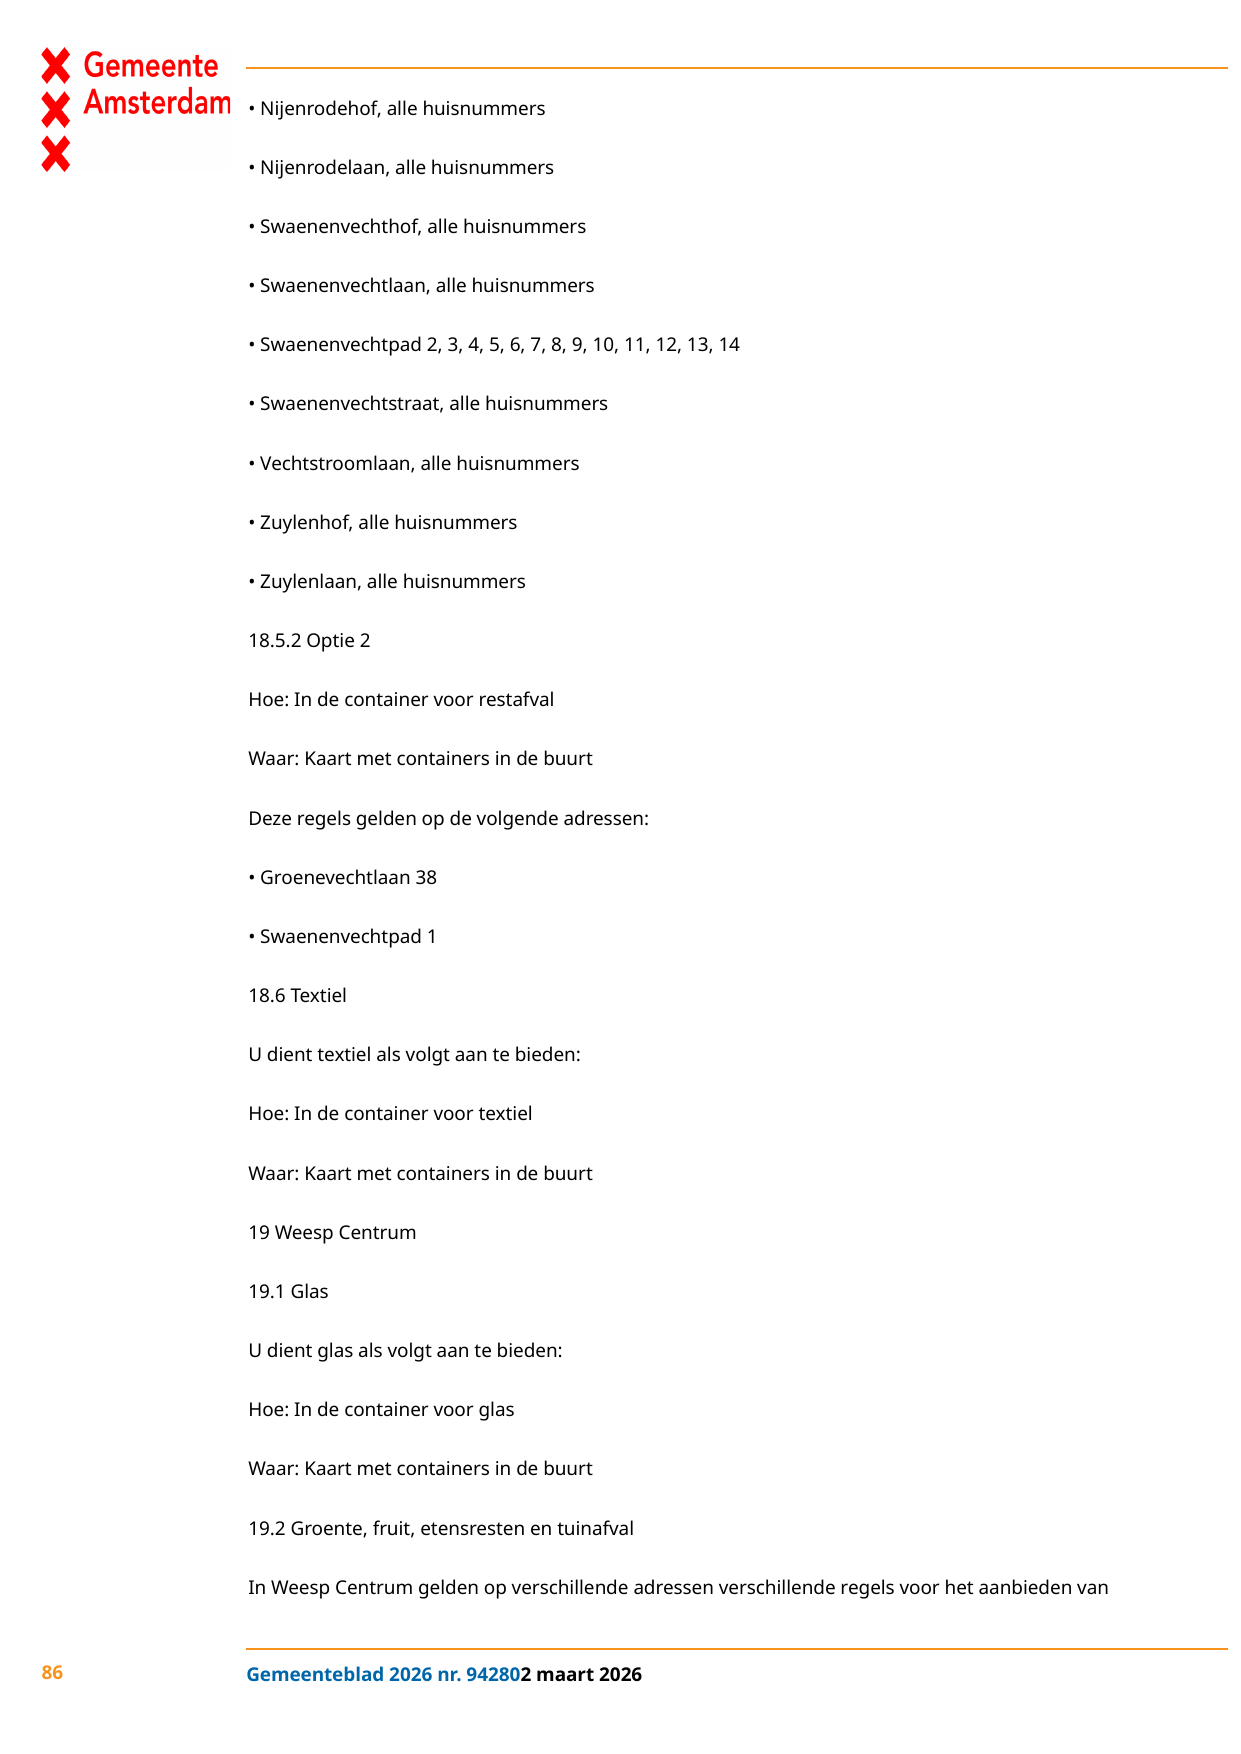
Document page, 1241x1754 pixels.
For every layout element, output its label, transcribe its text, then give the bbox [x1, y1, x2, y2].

text 18.6 Textiel [248, 982, 1152, 1008]
text 19 Weesp Centrum [248, 1219, 1152, 1245]
picture [41, 47, 231, 172]
text • Swaenenvechtstraat, alle huisnummers [248, 391, 1152, 416]
text Hoe: In de container voor textiel [248, 1101, 1152, 1126]
text • Zuylenhof, alle huisnummers [248, 509, 1152, 535]
text Waar: Kaart met containers in de buurt [248, 1160, 1152, 1186]
text 19.2 Groente, fruit, etensresten en tuinafval [248, 1515, 1152, 1541]
text U dient textiel als volgt aan te bieden: [248, 1041, 1152, 1067]
text • Nijenrodehof, alle huisnummers [248, 95, 1152, 121]
text • Zuylenlaan, alle huisnummers [248, 568, 1152, 594]
text Deze regels gelden op de volgende adressen: [248, 805, 1152, 831]
text Waar: Kaart met containers in de buurt [248, 1456, 1152, 1481]
text • Nijenrodelaan, alle huisnummers [248, 154, 1152, 180]
text • Swaenenvechtpad 2, 3, 4, 5, 6, 7, 8, 9, 10, 11, 12, 13, 14 [248, 331, 1152, 357]
text Waar: Kaart met containers in de buurt [248, 746, 1152, 771]
text • Vechtstroomlaan, alle huisnummers [248, 450, 1152, 476]
text Hoe: In de container voor glas [248, 1396, 1152, 1422]
text U dient glas als volgt aan te bieden: [248, 1337, 1152, 1363]
text • Swaenenvechtlaan, alle huisnummers [248, 272, 1152, 298]
text • Groenevechtlaan 38 [248, 864, 1152, 890]
text • Swaenenvechthof, alle huisnummers [248, 213, 1152, 239]
text Hoe: In de container voor restafval [248, 686, 1152, 712]
text 18.5.2 Optie 2 [248, 627, 1152, 653]
text • Swaenenvechtpad 1 [248, 923, 1152, 949]
text In Weesp Centrum gelden op verschillende adressen verschillende regels voor het aanbieden van [248, 1574, 1152, 1600]
text 19.1 Glas [248, 1278, 1152, 1304]
